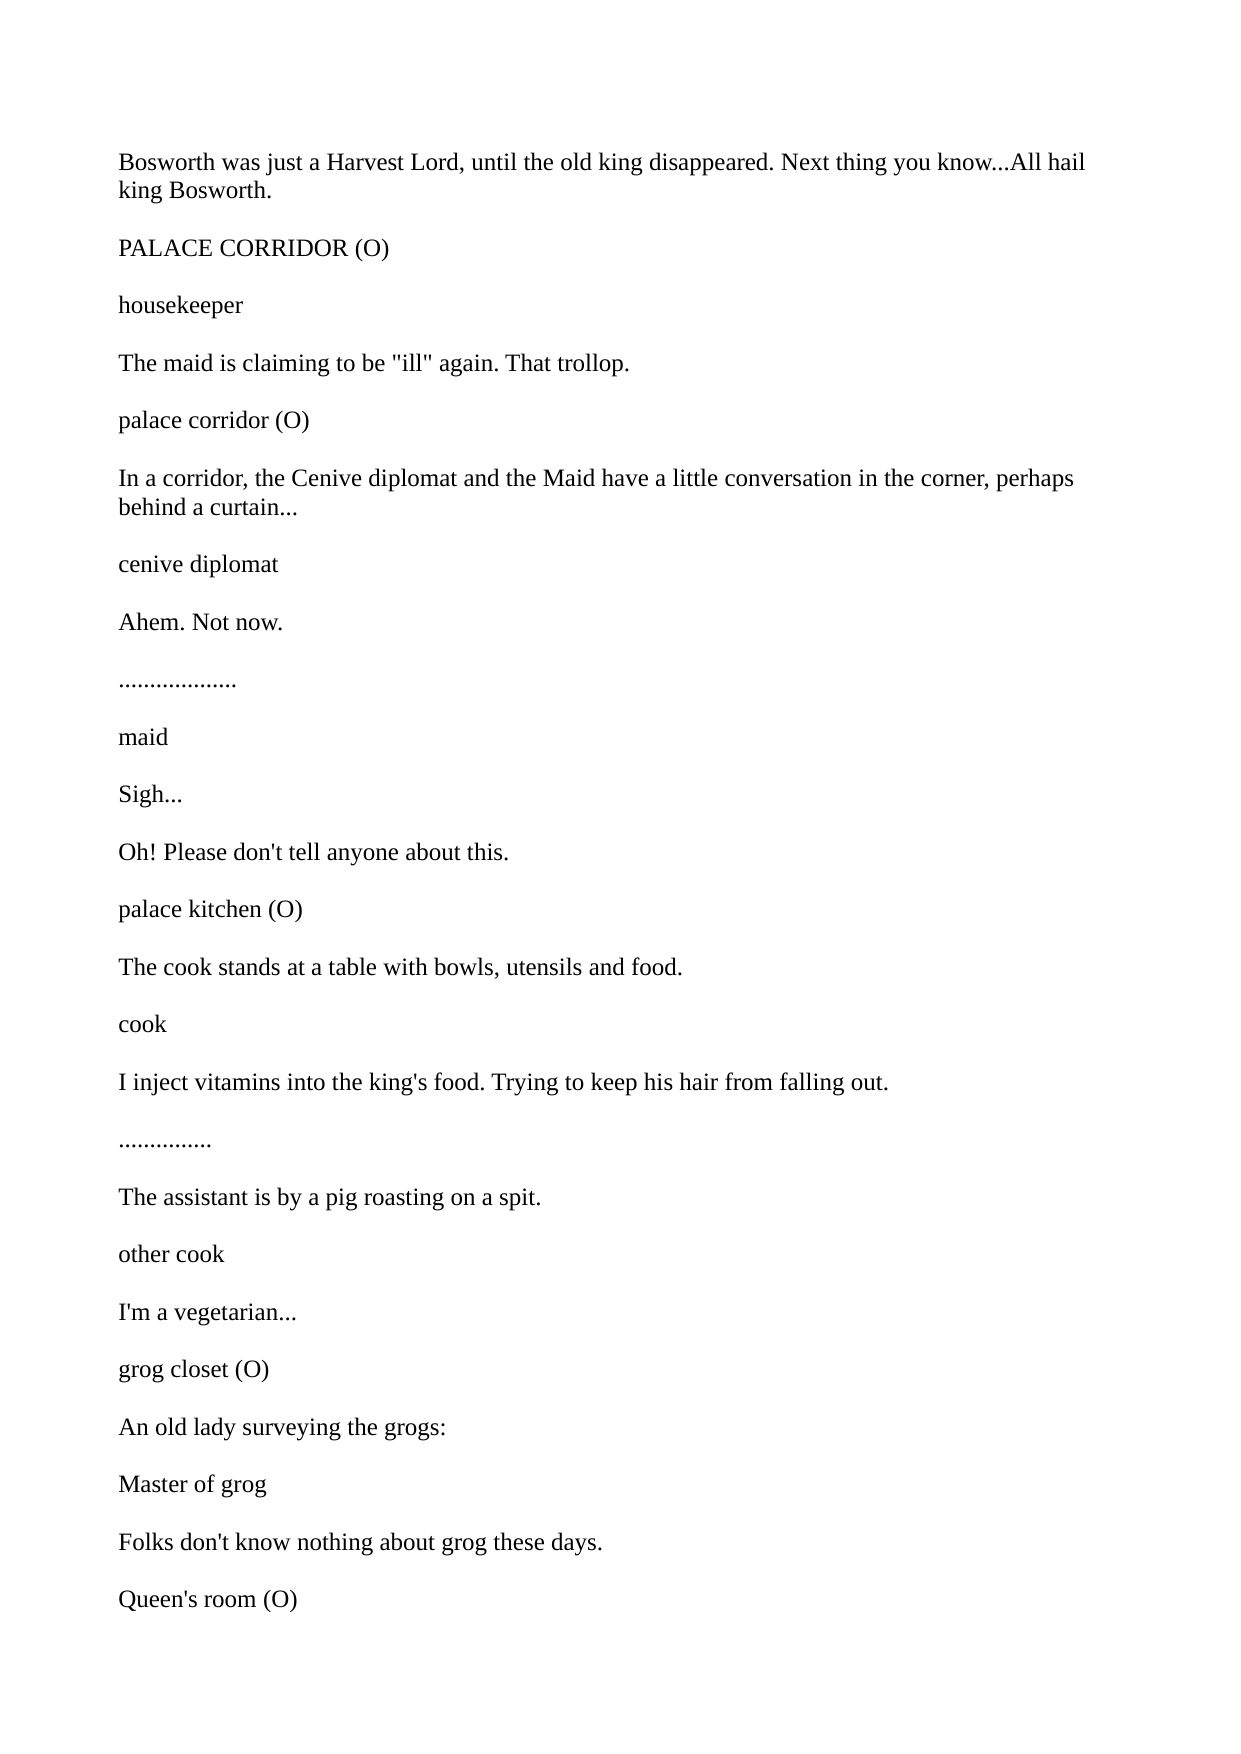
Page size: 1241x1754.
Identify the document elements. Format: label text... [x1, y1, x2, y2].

text cook [118, 1009, 1122, 1038]
text PALACE CORRIDOR (O) [118, 233, 1122, 262]
text In a corridor, the Cenive diplomat and the Maid have a little conversation in the corner, perhaps behind a curtain... [118, 463, 1122, 521]
text I'm a vegetarian... [118, 1297, 1122, 1326]
text Folks don't know nothing about grog these days. [118, 1527, 1122, 1556]
text Queen's room (O) [118, 1584, 1122, 1613]
text Ahem. Not now. [118, 607, 1122, 636]
text Oh! Please don't tell anyone about this. [118, 837, 1122, 866]
text Sigh... [118, 779, 1122, 808]
text The cook stands at a table with bowls, utensils and food. [118, 952, 1122, 981]
text ............... [118, 1124, 1122, 1153]
text ................... [118, 664, 1122, 693]
text Master of grog [118, 1469, 1122, 1498]
text grog closet (O) [118, 1354, 1122, 1383]
text maid [118, 722, 1122, 751]
text housekeeper [118, 291, 1122, 319]
text cenive diplomat [118, 549, 1122, 578]
text palace kitchen (O) [118, 894, 1122, 923]
text An old lady surveying the grogs: [118, 1412, 1122, 1441]
text The assistant is by a pig roasting on a spit. [118, 1182, 1122, 1211]
text I inject vitamins into the king's food. Trying to keep his hair from falling out. [118, 1067, 1122, 1096]
text palace corridor (O) [118, 406, 1122, 434]
text other cook [118, 1239, 1122, 1268]
text The maid is claiming to be "ill" again. That trollop. [118, 348, 1122, 377]
text Bosworth was just a Harvest Lord, until the old king disappeared. Next thing you know...All hail king Bosworth. [118, 147, 1122, 204]
